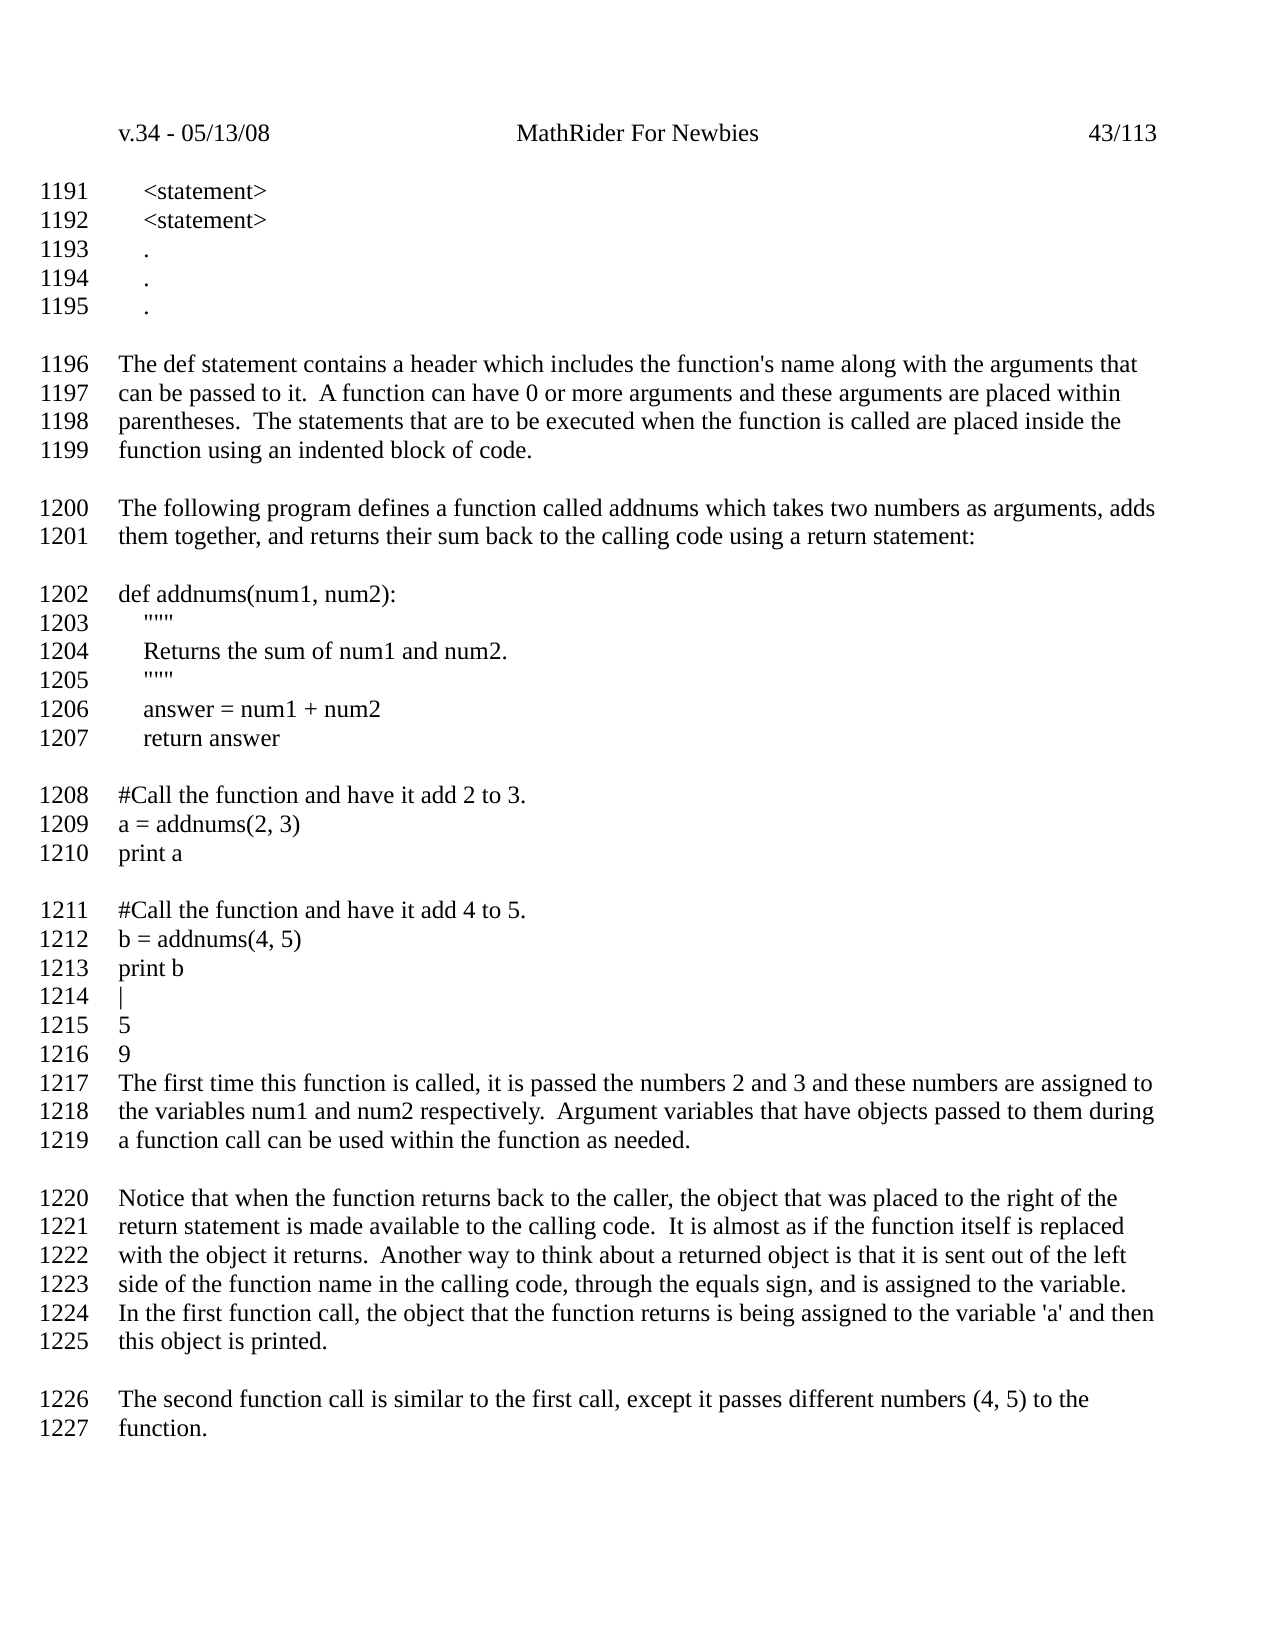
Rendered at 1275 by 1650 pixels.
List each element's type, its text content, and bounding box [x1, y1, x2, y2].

text . [118, 263, 1157, 291]
text """ [118, 608, 1157, 636]
text print a [118, 838, 1157, 866]
text The following program defines a function called addnums which takes two numbers as arguments, adds them together, and returns their sum back to the calling code using a return statement: [118, 493, 1157, 550]
text #Call the function and have it add 2 to 3. [118, 780, 1157, 809]
text The second function call is similar to the first call, except it passes different numbers (4, 5) to the function. [118, 1384, 1157, 1441]
text answer = num1 + num2 [118, 694, 1157, 723]
text The first time this function is called, it is passed the numbers 2 and 3 and these numbers are assigned to the variables num1 and num2 respectively. Argument variables that have objects passed to them during a function call can be used within the function as needed. [118, 1068, 1157, 1154]
text The def statement contains a header which includes the function's name along with the arguments that can be passed to it. A function can have 0 or more arguments and these arguments are placed within parentheses. The statements that are to be executed when the function is called are placed inside the function using an indented block of code. [118, 349, 1157, 464]
text """ [118, 665, 1157, 694]
text return answer [118, 723, 1157, 751]
text a = addnums(2, 3) [118, 809, 1157, 838]
text <statement> [118, 176, 1157, 205]
text 5 [118, 1010, 1157, 1039]
text print b [118, 953, 1157, 981]
text b = addnums(4, 5) [118, 924, 1157, 953]
text #Call the function and have it add 4 to 5. [118, 895, 1157, 924]
text . [118, 234, 1157, 263]
text Notice that when the function returns back to the caller, the object that was placed to the right of the return statement is made available to the calling code. It is almost as if the function itself is replaced with the object it returns. Another way to think about a returned object is that it is sent out of the left side of the function name in the calling code, through the equals sign, and is assigned to the variable. In the first function call, the object that the function returns is being assigned to the variable 'a' and then this object is printed. [118, 1183, 1157, 1355]
text Returns the sum of num1 and num2. [118, 636, 1157, 665]
text <statement> [118, 205, 1157, 234]
text | [118, 981, 1157, 1010]
text def addnums(num1, num2): [118, 579, 1157, 608]
text 9 [118, 1039, 1157, 1068]
text . [118, 291, 1157, 320]
